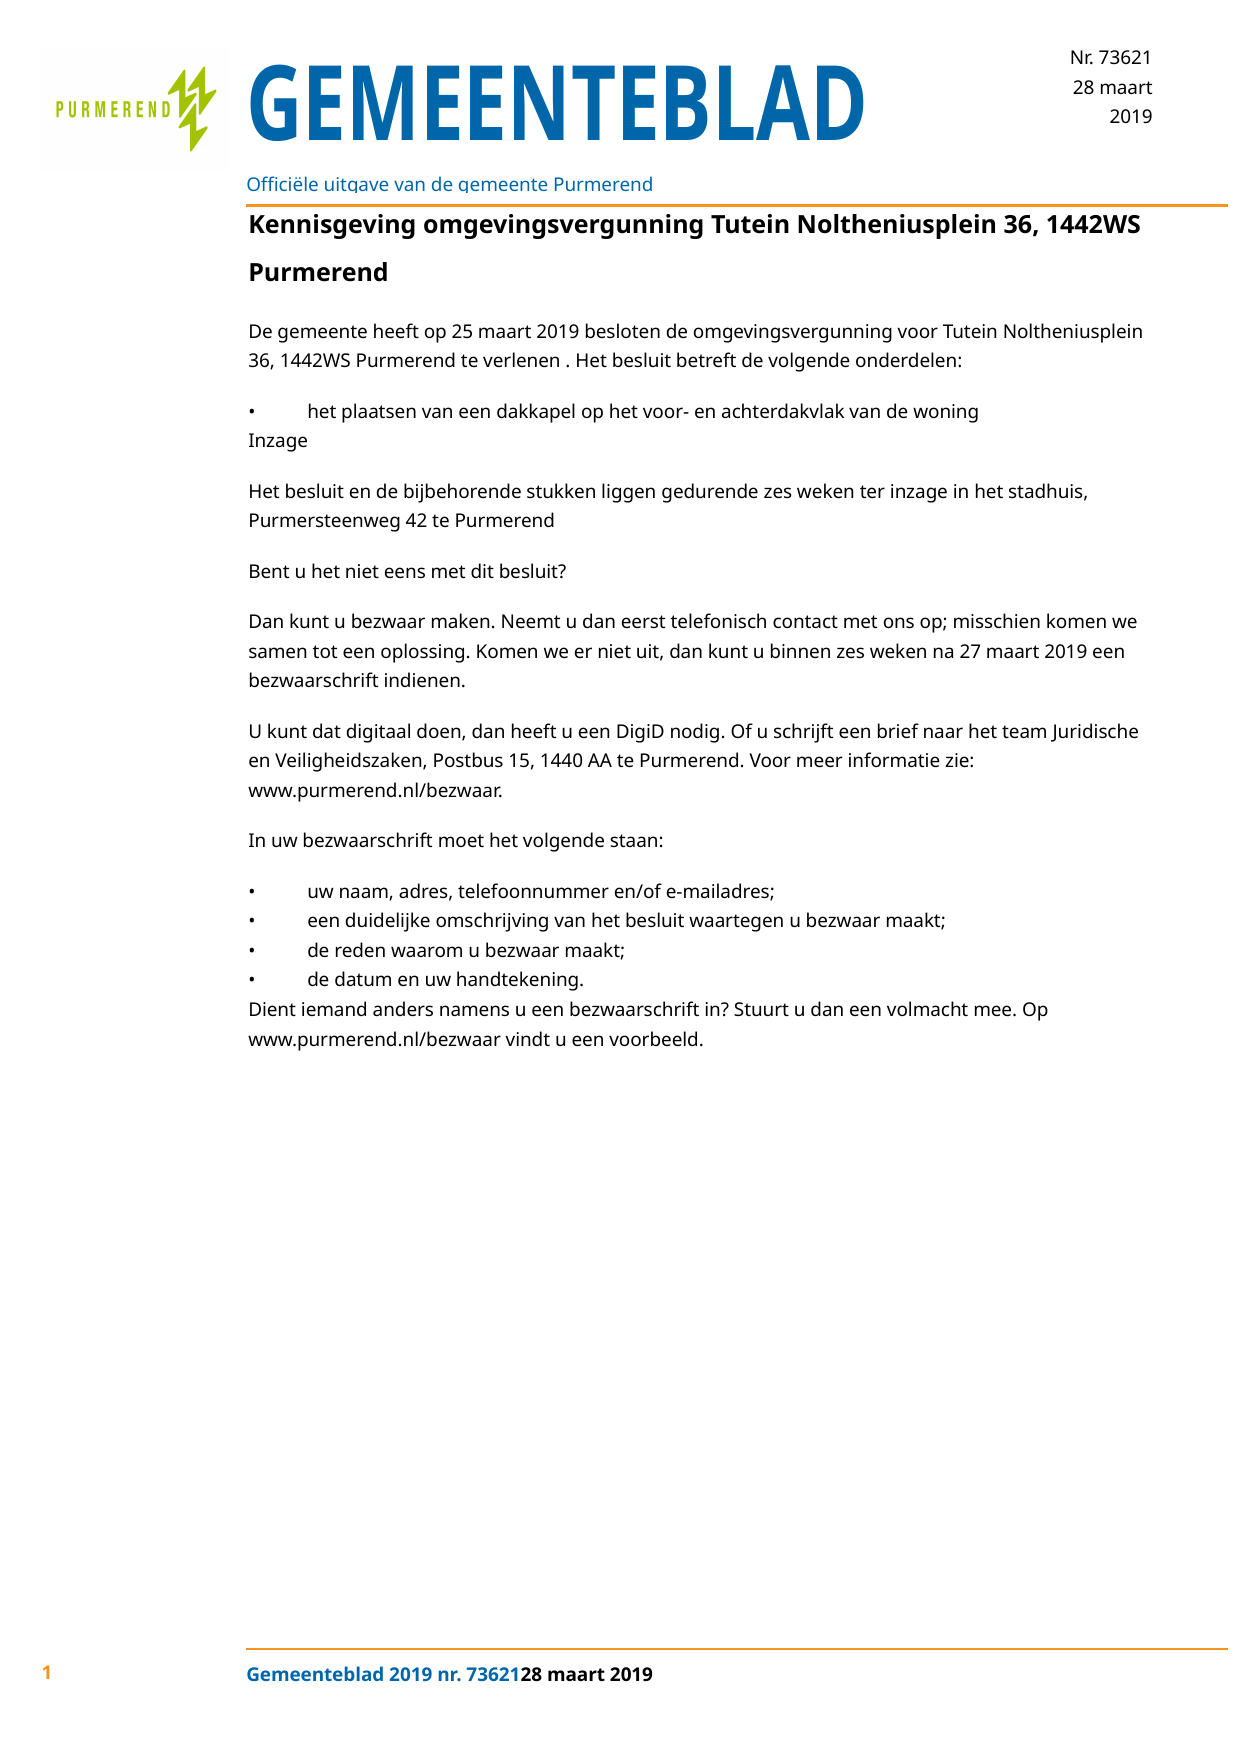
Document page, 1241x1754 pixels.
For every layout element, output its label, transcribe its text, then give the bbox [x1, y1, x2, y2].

text U kunt dat digitaal doen, dan heeft u een DigiD nodig. Of u schrijft een brief naar het team Juridische en Veiligheidszaken, Postbus 15, 1440 AA te Purmerend. Voor meer informatie zie: www.purmerend.nl/bezwaar. [248, 718, 1152, 803]
text Dan kunt u bezwaar maken. Neemt u dan eerst telefonisch contact met ons op; misschien komen we samen tot een oplossing. Komen we er niet uit, dan kunt u binnen zes weken na 27 maart 2019 een bezwaarschrift indienen. [248, 608, 1152, 693]
text Kennisgeving omgevingsvergunning Tutein Noltheniusplein 36, 1442WS Purmerend [248, 207, 1152, 288]
text Inzage [248, 427, 1152, 453]
list uw naam, adres, telefoonnummer en/of e-mailadres; [248, 878, 1152, 904]
text Bent u het niet eens met dit besluit? [248, 558, 1152, 584]
text De gemeente heeft op 25 maart 2019 besloten de omgevingsvergunning voor Tutein Noltheniusplein 36, 1442WS Purmerend te verlenen . Het besluit betreft de volgende onderdelen: [248, 318, 1152, 373]
list de datum en uw handtekening. [248, 967, 1152, 992]
text In uw bezwaarschrift moet het volgende staan: [248, 827, 1152, 853]
picture [41, 47, 231, 172]
list een duidelijke omschrijving van het besluit waartegen u bezwaar maakt; [248, 907, 1152, 933]
text Het besluit en de bijbehorende stukken liggen gedurende zes weken ter inzage in het stadhuis, Purmersteenweg 42 te Purmerend [248, 478, 1152, 533]
text Dient iemand anders namens u een bezwaarschrift in? Stuurt u dan een volmacht mee. Op www.purmerend.nl/bezwaar vindt u een voorbeeld. [248, 996, 1152, 1052]
list de reden waarom u bezwaar maakt; [248, 937, 1152, 963]
list het plaatsen van een dakkapel op het voor- en achterdakvlak van de woning [248, 398, 1152, 424]
